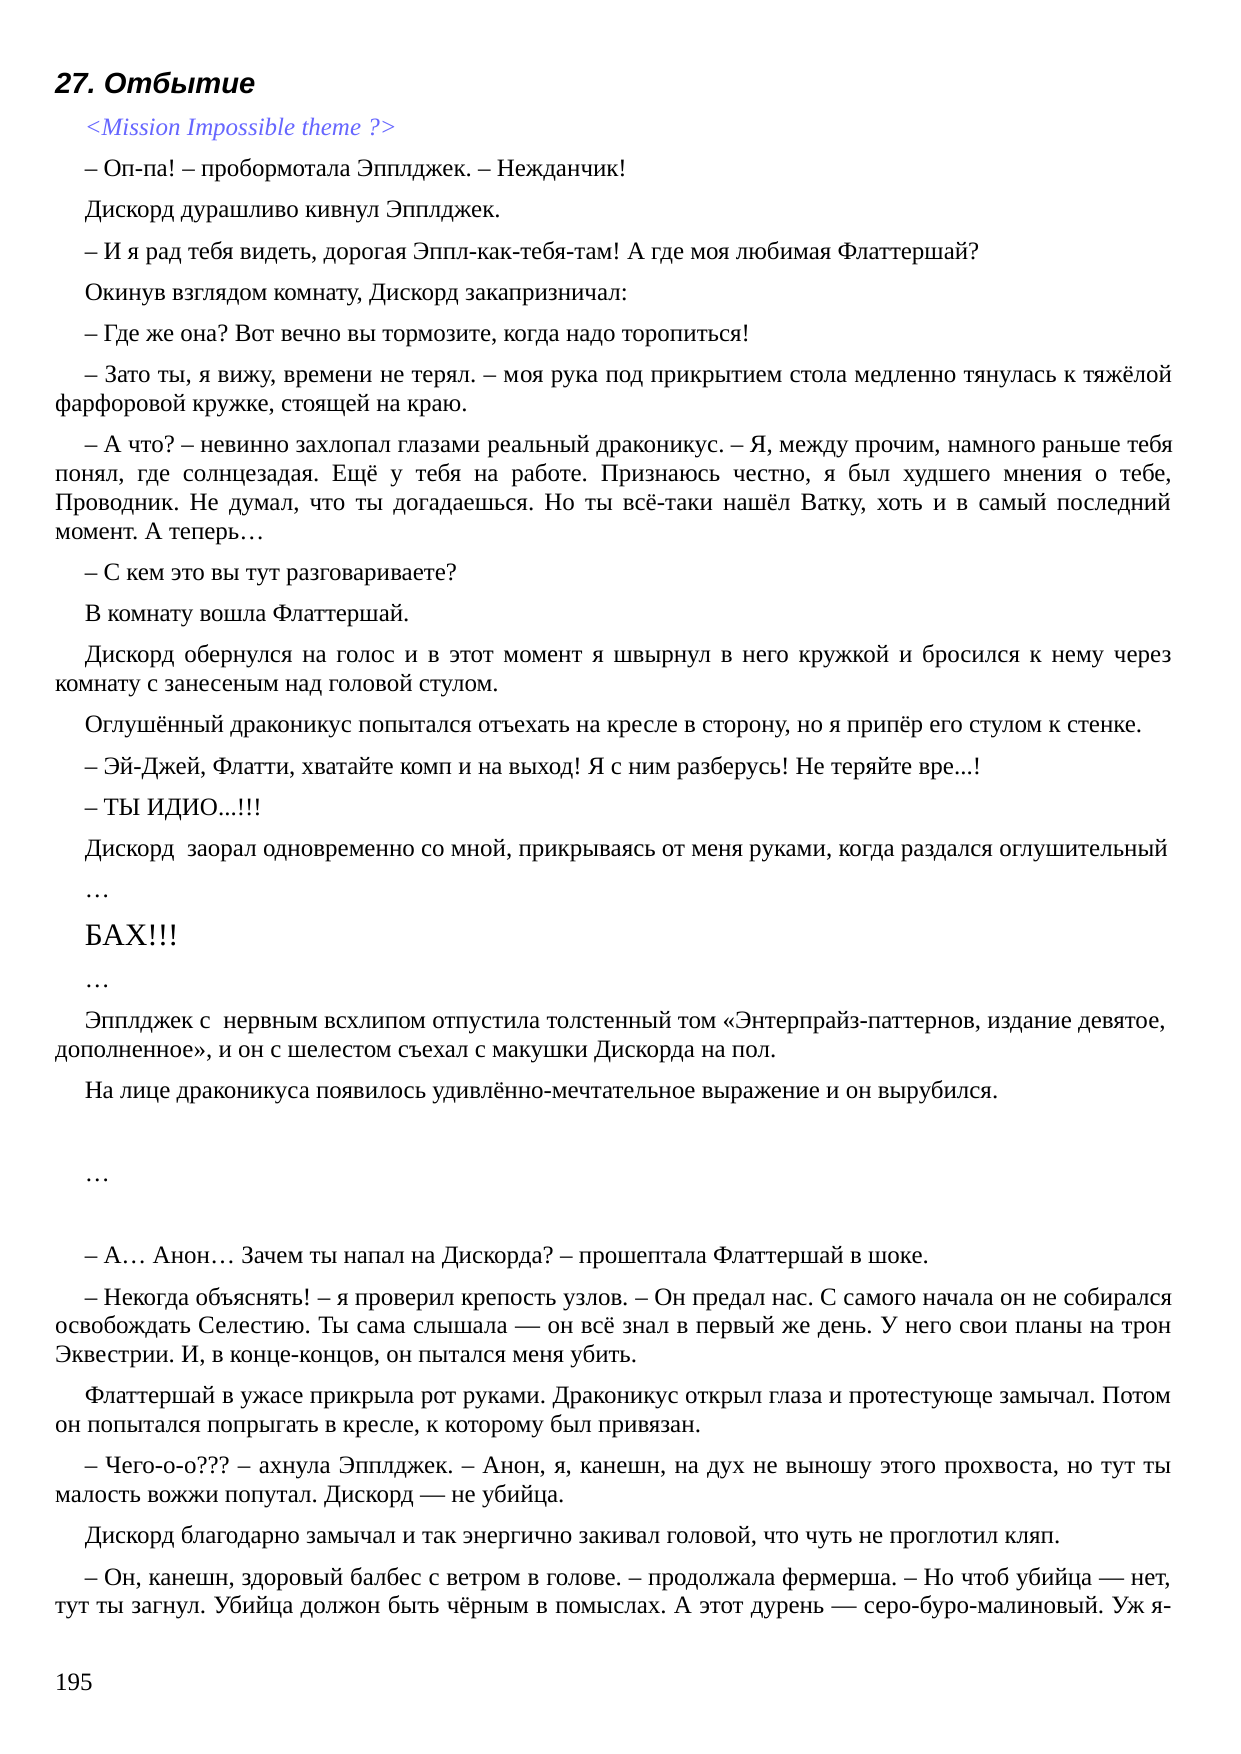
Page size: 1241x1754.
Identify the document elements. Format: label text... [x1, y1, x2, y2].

text … [55, 874, 1173, 903]
text Дискорд заорал одновременно со мной, прикрываясь от меня руками, когда раздался оглушительный [55, 833, 1173, 862]
text Эпплджек с нервным всхлипом отпустила толстенный том «Энтерпрайз-паттернов, издание девятое, дополненное», и он с шелестом съехал с макушки Дискорда на пол. [55, 1006, 1173, 1063]
text Дискорд обернулся на голос и в этот момент я швырнул в него кружкой и бросился к нему через комнату с занесеным над головой стулом. [55, 639, 1173, 697]
text Дискорд благодарно замычал и так энергично закивал головой, что чуть не проглотил кляп. [55, 1521, 1173, 1549]
text Окинув взглядом комнату, Дискорд закапризничал: [55, 277, 1173, 306]
text – Где же она? Вот вечно вы тормозите, когда надо торопиться! [55, 318, 1173, 347]
text На лице драконикуса появилось удивлённо-мечтательное выражение и он вырубился. [55, 1076, 1173, 1104]
text – Эй-Джей, Флатти, хватайте комп и на выход! Я с ним разберусь! Не теряйте вре...! [55, 751, 1173, 779]
subtitle 27. Отбытие [55, 66, 1173, 99]
text – А что? – невинно захлопал глазами реальный драконикус. – Я, между прочим, намного раньше тебя понял, где солнцезадая. Ещё у тебя на работе. Признаюсь честно, я был худшего мнения о тебе, Проводник. Не думал, что ты догадаешься. Но ты всё-таки нашёл Ватку, хоть и в самый последний момент. А теперь… [55, 429, 1173, 544]
text – Чего-о-о??? – ахнула Эпплджек. – Анон, я, канешн, на дух не выношу этого прохвоста, но тут ты малость вожжи попутал. Дискорд — не убийца. [55, 1451, 1173, 1508]
text – ТЫ ИДИО...!!! [55, 792, 1173, 821]
text … [55, 964, 1173, 993]
text БАХ!!! [55, 916, 1173, 952]
text Флаттершай в ужасе прикрыла рот руками. Драконикус открыл глаза и протестующе замычал. Потом он попытался попрыгать в кресле, к которому был привязан. [55, 1381, 1173, 1438]
text – Он, канешн, здоровый балбес с ветром в голове. – продолжала фермерша. – Но чтоб убийца — нет, тут ты загнул. Убийца должон быть чёрным в помыслах. А этот дурень — серо-буро-малиновый. Уж я- [55, 1562, 1173, 1619]
text Оглушённый драконикус попытался отъехать на кресле в сторону, но я припёр его стулом к стенке. [55, 709, 1173, 738]
text – Некогда объяснять! – я проверил крепость узлов. – Он предал нас. С самого начала он не собирался освобождать Селестию. Ты сама слышала — он всё знал в первый же день. У него свои планы на трон Эквестрии. И, в конце-концов, он пытался меня убить. [55, 1282, 1173, 1368]
text – Оп-па! – пробормотала Эпплджек. – Нежданчик! [55, 153, 1173, 182]
text … [55, 1158, 1173, 1187]
text – А… Анон… Зачем ты напал на Дискорда? – прошептала Флаттершай в шоке. [55, 1241, 1173, 1269]
text – Зато ты, я вижу, времени не терял. – моя рука под прикрытием стола медленно тянулась к тяжёлой фарфоровой кружке, стоящей на краю. [55, 359, 1173, 417]
text Дискорд дурашливо кивнул Эпплджек. [55, 194, 1173, 223]
text – И я рад тебя видеть, дорогая Эппл-как-тебя-там! А где моя любимая Флаттершай? [55, 236, 1173, 264]
text <Mission Impossible theme ?> [55, 112, 1173, 141]
text В комнату вошла Флаттершай. [55, 598, 1173, 627]
text – С кем это вы тут разговариваете? [55, 557, 1173, 586]
